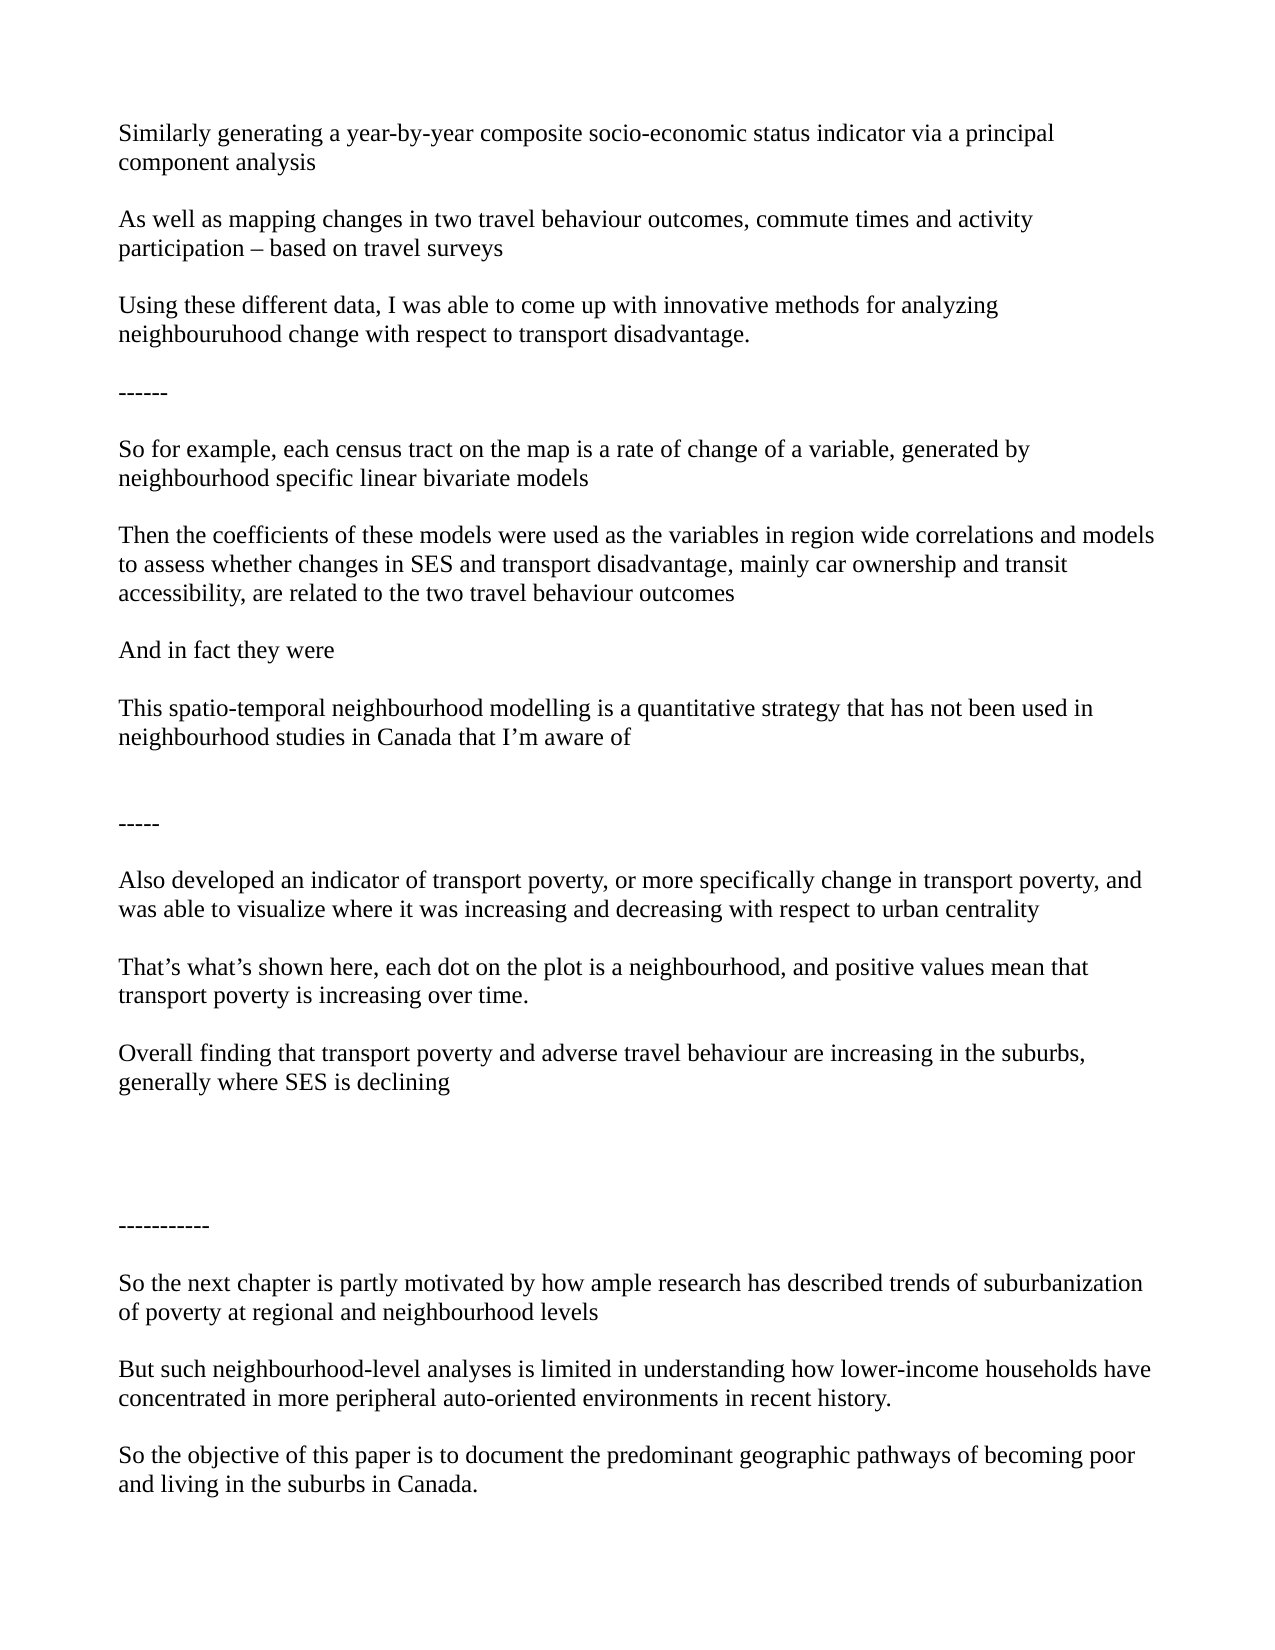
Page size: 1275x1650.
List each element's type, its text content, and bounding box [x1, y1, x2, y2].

text Also developed an indicator of transport poverty, or more specifically change in transport poverty, and was able to visualize where it was increasing and decreasing with respect to urban centrality [118, 866, 1157, 923]
text But such neighbourhood-level analyses is limited in understanding how lower-income households have concentrated in more peripheral auto-oriented environments in recent history. [118, 1354, 1157, 1412]
text So the next chapter is partly motivated by how ample research has described trends of suburbanization of poverty at regional and neighbourhood levels [118, 1268, 1157, 1326]
text So for example, each census tract on the map is a rate of change of a variable, generated by neighbourhood specific linear bivariate models [118, 434, 1157, 492]
text Overall finding that transport poverty and adverse travel behaviour are increasing in the suburbs, generally where SES is declining [118, 1038, 1157, 1096]
text This spatio-temporal neighbourhood modelling is a quantitative strategy that has not been used in neighbourhood studies in Canada that I’m aware of [118, 693, 1157, 751]
text ----------- [118, 1211, 1157, 1239]
text ----- [118, 808, 1157, 837]
text Similarly generating a year-by-year composite socio-economic status indicator via a principal component analysis [118, 118, 1157, 176]
text Then the coefficients of these models were used as the variables in region wide correlations and models to assess whether changes in SES and transport disadvantage, mainly car ownership and transit accessibility, are related to the two travel behaviour outcomes [118, 521, 1157, 607]
text ------ [118, 377, 1157, 406]
text And in fact they were [118, 636, 1157, 664]
text So the objective of this paper is to document the predominant geographic pathways of becoming poor and living in the suburbs in Canada. [118, 1441, 1157, 1498]
text As well as mapping changes in two travel behaviour outcomes, commute times and activity participation – based on travel surveys [118, 204, 1157, 262]
text That’s what’s shown here, each dot on the plot is a neighbourhood, and positive values mean that transport poverty is increasing over time. [118, 952, 1157, 1009]
text Using these different data, I was able to come up with innovative methods for analyzing neighbouruhood change with respect to transport disadvantage. [118, 291, 1157, 348]
